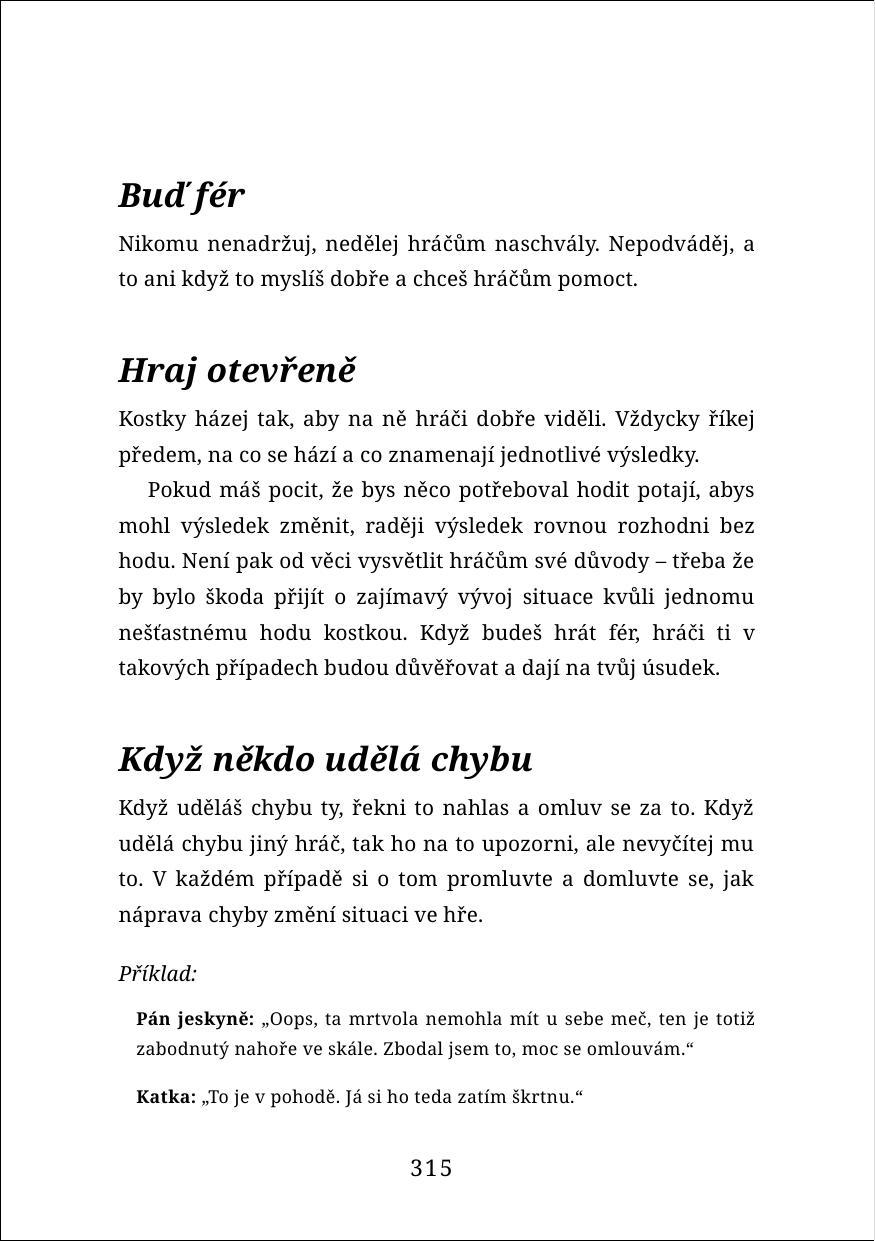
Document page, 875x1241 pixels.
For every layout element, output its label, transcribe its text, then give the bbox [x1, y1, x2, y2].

text Pán jeskyně: „Oops, ta mrtvola nemohla mít u sebe meč, ten je totiž zabodnutý nahoře ve skále. Zbodal jsem to, moc se omlouvám.“ [136, 1006, 756, 1061]
text Katka: „To je v pohodě. Já si ho teda zatím škrtnu.“ [136, 1084, 756, 1108]
subtitle Když někdo udělá chybu [118, 736, 756, 781]
subtitle Buď fér [118, 172, 756, 217]
text Kostky házej tak, aby na ně hráči dobře viděli. Vždycky říkej předem, na co se hází a co znamenají jednotlivé výsledky. Pokud máš pocit, že bys něco potřeboval hodit potají, abys mohl výsledek změnit, raději výsledek rovnou rozhodni bez hodu. Není pak od věci vysvětlit hráčům své důvody – třeba že by bylo škoda přijít o zajímavý vývoj situace kvůli jednomu nešťastnému hodu kostkou. Když budeš hrát fér, hráči ti v takových případech budou důvěřovat a dají na tvůj úsudek. [118, 404, 756, 682]
text Příklad: [118, 959, 756, 987]
subtitle Hraj otevřeně [118, 347, 756, 393]
text Když uděláš chybu ty, řekni to nahlas a omluv se za to. Když udělá chybu jiný hráč, tak ho na to upozorni, ale nevyčítej mu to. V každém případě si o tom promluvte a domluvte se, jak náprava chyby změní situaci ve hře. [118, 793, 756, 928]
text Nikomu nenadržuj, nedělej hráčům naschvály. Nepodváděj, a to ani když to myslíš dobře a chceš hráčům pomoct. [118, 229, 756, 293]
